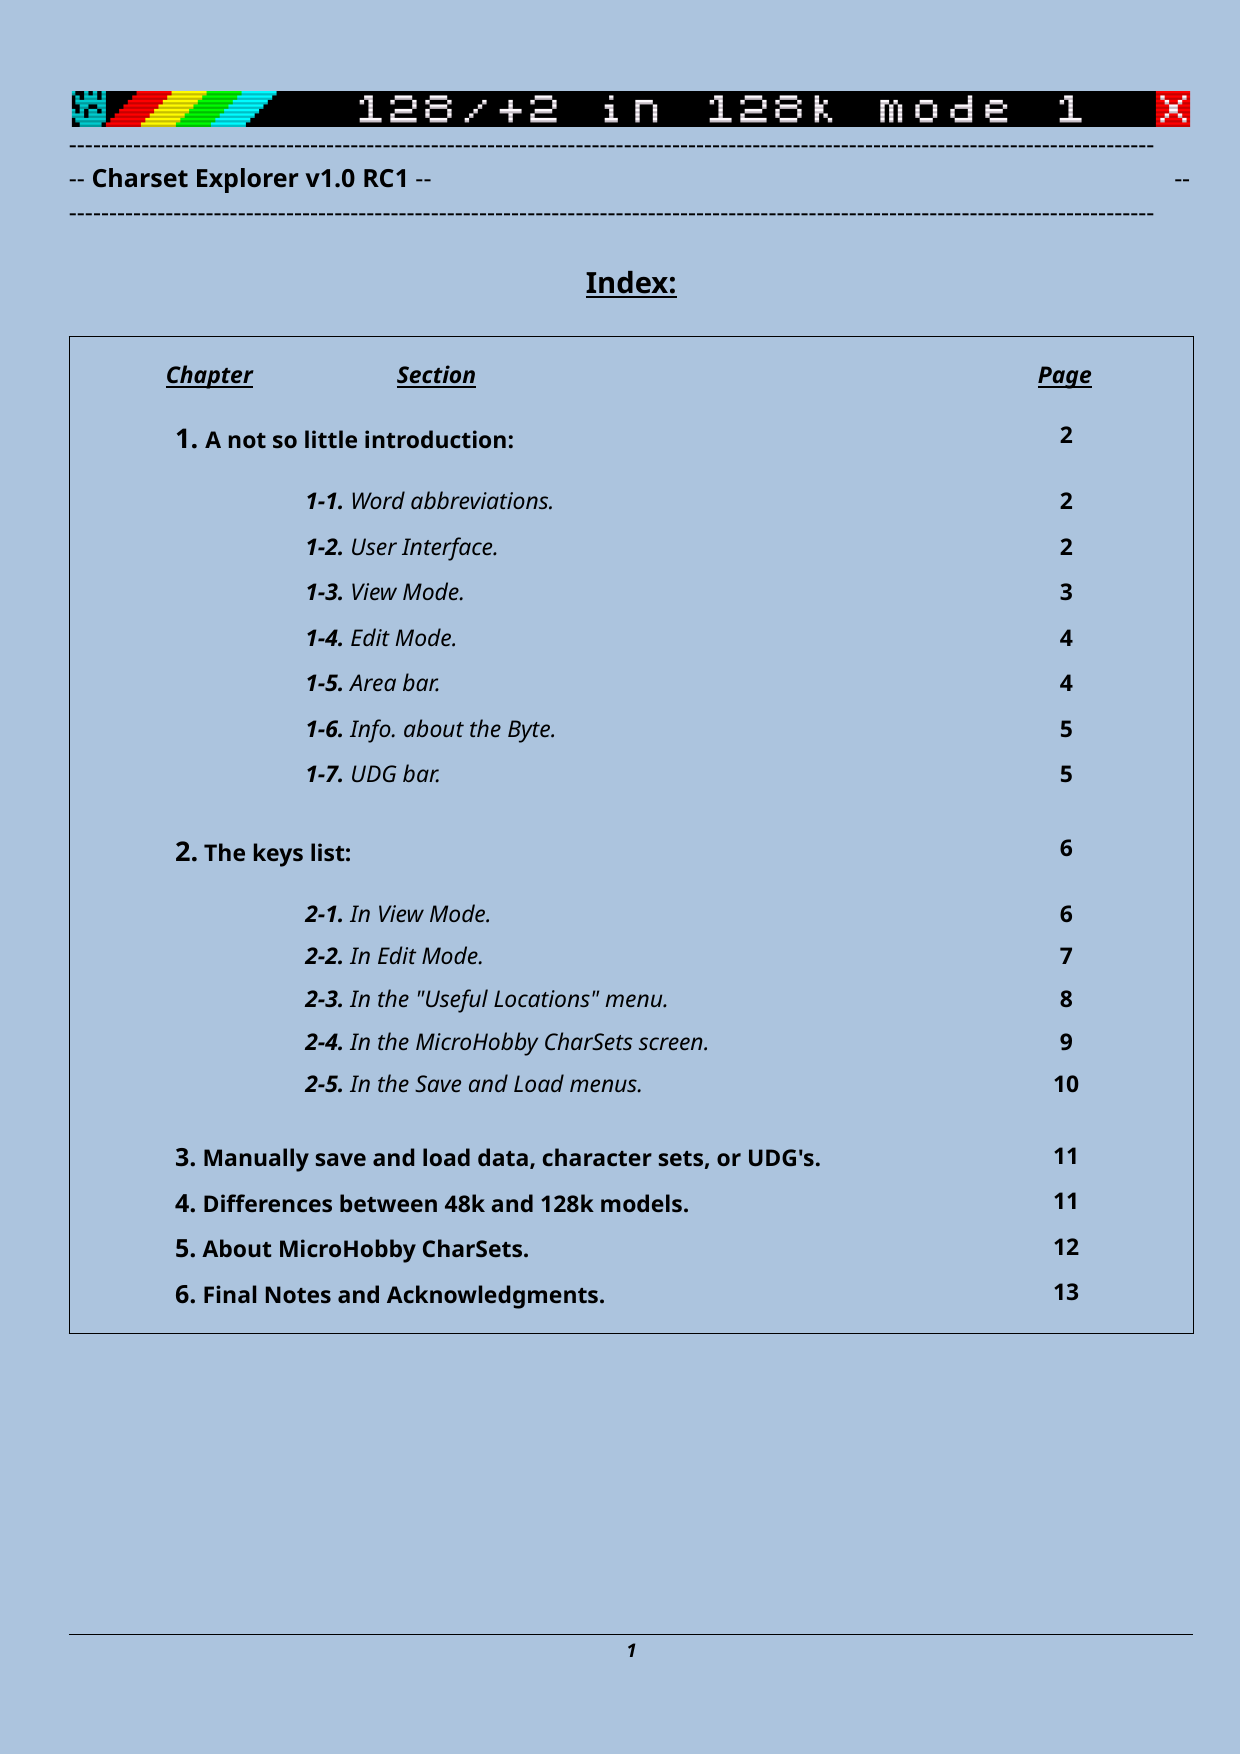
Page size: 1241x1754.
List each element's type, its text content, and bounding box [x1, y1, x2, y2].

table_cell 1-4. Edit Mode. [299, 616, 995, 661]
table_cell Page [995, 354, 1137, 396]
table_cell 2 [995, 479, 1137, 525]
table_cell 6. Final Notes and Acknowledgments. [169, 1271, 995, 1316]
table_cell [70, 525, 299, 570]
picture [71, 91, 1191, 127]
table_cell [70, 479, 299, 525]
table_header [70, 337, 1193, 354]
text --------------------------------------------------------------------------------------------------------------------------------------- [69, 194, 1193, 229]
table_cell [1137, 414, 1193, 462]
table_cell 2-2. In Edit Mode. [299, 935, 995, 977]
table_cell [70, 1225, 169, 1271]
table_cell [70, 1180, 169, 1225]
table_cell 2-1. In View Mode. [299, 892, 995, 934]
table_cell 3 [995, 570, 1137, 616]
table_cell [1137, 1225, 1193, 1271]
table_cell [1137, 1134, 1193, 1179]
table_cell 2. The keys list: [169, 826, 995, 875]
table_cell 2-3. In the "Useful Locations" menu. [299, 977, 995, 1020]
table_cell [70, 875, 1193, 892]
table_cell 7 [995, 935, 1137, 977]
table_cell [1137, 616, 1193, 661]
table_cell [1137, 752, 1193, 798]
table_cell [70, 1134, 169, 1179]
table_cell [1137, 1020, 1193, 1063]
table_cell Section [299, 354, 570, 396]
table_cell 1. A not so little introduction: [169, 414, 995, 462]
table_cell 6 [995, 892, 1137, 934]
table_cell [1137, 525, 1193, 570]
table_cell [70, 977, 299, 1020]
table_cell [70, 798, 1193, 826]
table_cell 1-1. Word abbreviations. [299, 479, 995, 525]
table_cell [1137, 707, 1193, 752]
table_cell [70, 1271, 169, 1316]
table_cell 2 [995, 414, 1137, 462]
table_cell [1137, 354, 1193, 396]
table_cell [1137, 1180, 1193, 1225]
table_cell 4 [995, 661, 1137, 707]
table_cell 6 [995, 826, 1137, 875]
table_cell [70, 354, 121, 396]
table_cell 2-5. In the Save and Load menus. [299, 1063, 995, 1105]
table_cell [570, 354, 995, 396]
table_cell [70, 1316, 1193, 1333]
table_cell 3. Manually save and load data, character sets, or UDG's. [169, 1134, 995, 1179]
table_cell 5 [995, 707, 1137, 752]
table_cell 1-2. User Interface. [299, 525, 995, 570]
table_cell [70, 1063, 299, 1105]
table_cell [70, 892, 299, 934]
table_cell 11 [995, 1180, 1137, 1225]
table_cell 1-5. Area bar. [299, 661, 995, 707]
table_cell [1137, 1063, 1193, 1105]
table_cell [70, 707, 299, 752]
table_cell 13 [995, 1271, 1137, 1316]
table_cell 9 [995, 1020, 1137, 1063]
table_cell [70, 752, 299, 798]
table_cell 12 [995, 1225, 1137, 1271]
table_cell 1-7. UDG bar. [299, 752, 995, 798]
table_cell [70, 1020, 299, 1063]
table_cell [70, 414, 169, 462]
table_cell [70, 462, 1193, 479]
table_cell 2-4. In the MicroHobby CharSets screen. [299, 1020, 995, 1063]
table_cell Chapter [121, 354, 299, 396]
text -- Charset Explorer v1.0 RC1 -- -- [69, 161, 1193, 194]
table_cell 1-3. View Mode. [299, 570, 995, 616]
table_cell [1137, 977, 1193, 1020]
text --------------------------------------------------------------------------------------------------------------------------------------- [69, 109, 1193, 161]
table_cell [1137, 661, 1193, 707]
table_cell [70, 935, 299, 977]
table_cell 8 [995, 977, 1137, 1020]
table_cell 1-6. Info. about the Byte. [299, 707, 995, 752]
table_cell [1137, 570, 1193, 616]
text Index: [69, 263, 1193, 302]
table_cell [70, 396, 1193, 414]
table_cell [70, 616, 299, 661]
table_cell 4 [995, 616, 1137, 661]
table_cell [70, 826, 169, 875]
table_cell [1137, 935, 1193, 977]
table_cell [70, 570, 299, 616]
table_cell 2 [995, 525, 1137, 570]
table_cell [70, 661, 299, 707]
table_cell 10 [995, 1063, 1137, 1105]
table_cell [1137, 1271, 1193, 1316]
table_cell [1137, 892, 1193, 934]
table_cell [1137, 826, 1193, 875]
table_cell [1137, 479, 1193, 525]
table_cell 5. About MicroHobby CharSets. [169, 1225, 995, 1271]
table_cell 11 [995, 1134, 1137, 1179]
table_cell 5 [995, 752, 1137, 798]
table_cell [70, 1105, 1193, 1134]
table_cell 4. Differences between 48k and 128k models. [169, 1180, 995, 1225]
